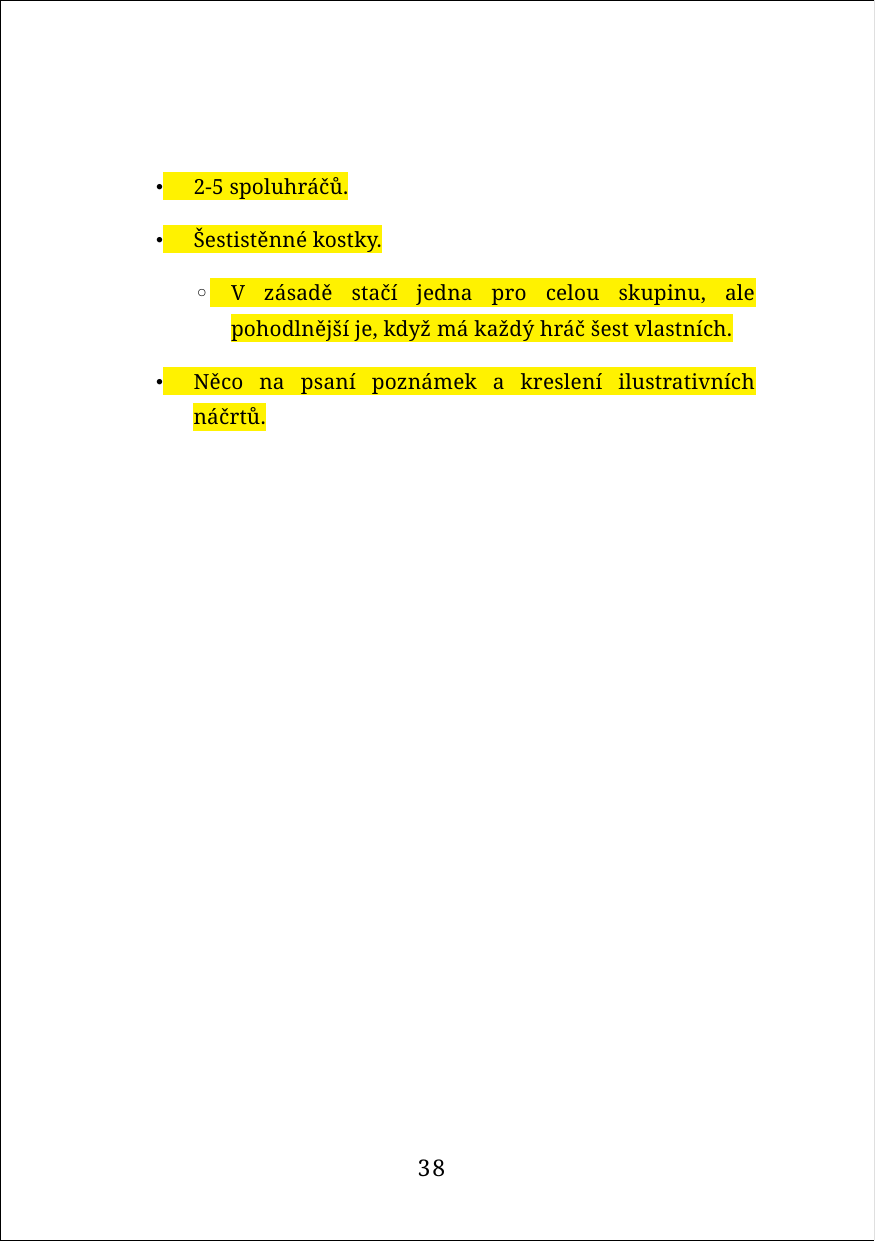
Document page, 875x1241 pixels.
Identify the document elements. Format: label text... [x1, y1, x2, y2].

list 2-5 spoluhráčů. [156, 172, 756, 200]
list Šestistěnné kostky. [156, 225, 756, 253]
list V⁠ zásadě stačí jedna pro celou skupinu, ale pohodlnější je, když má každý hráč šest vlastních. [193, 278, 756, 342]
list Něco na psaní poznámek a kreslení ilustrativních náčrtů. [156, 367, 756, 431]
